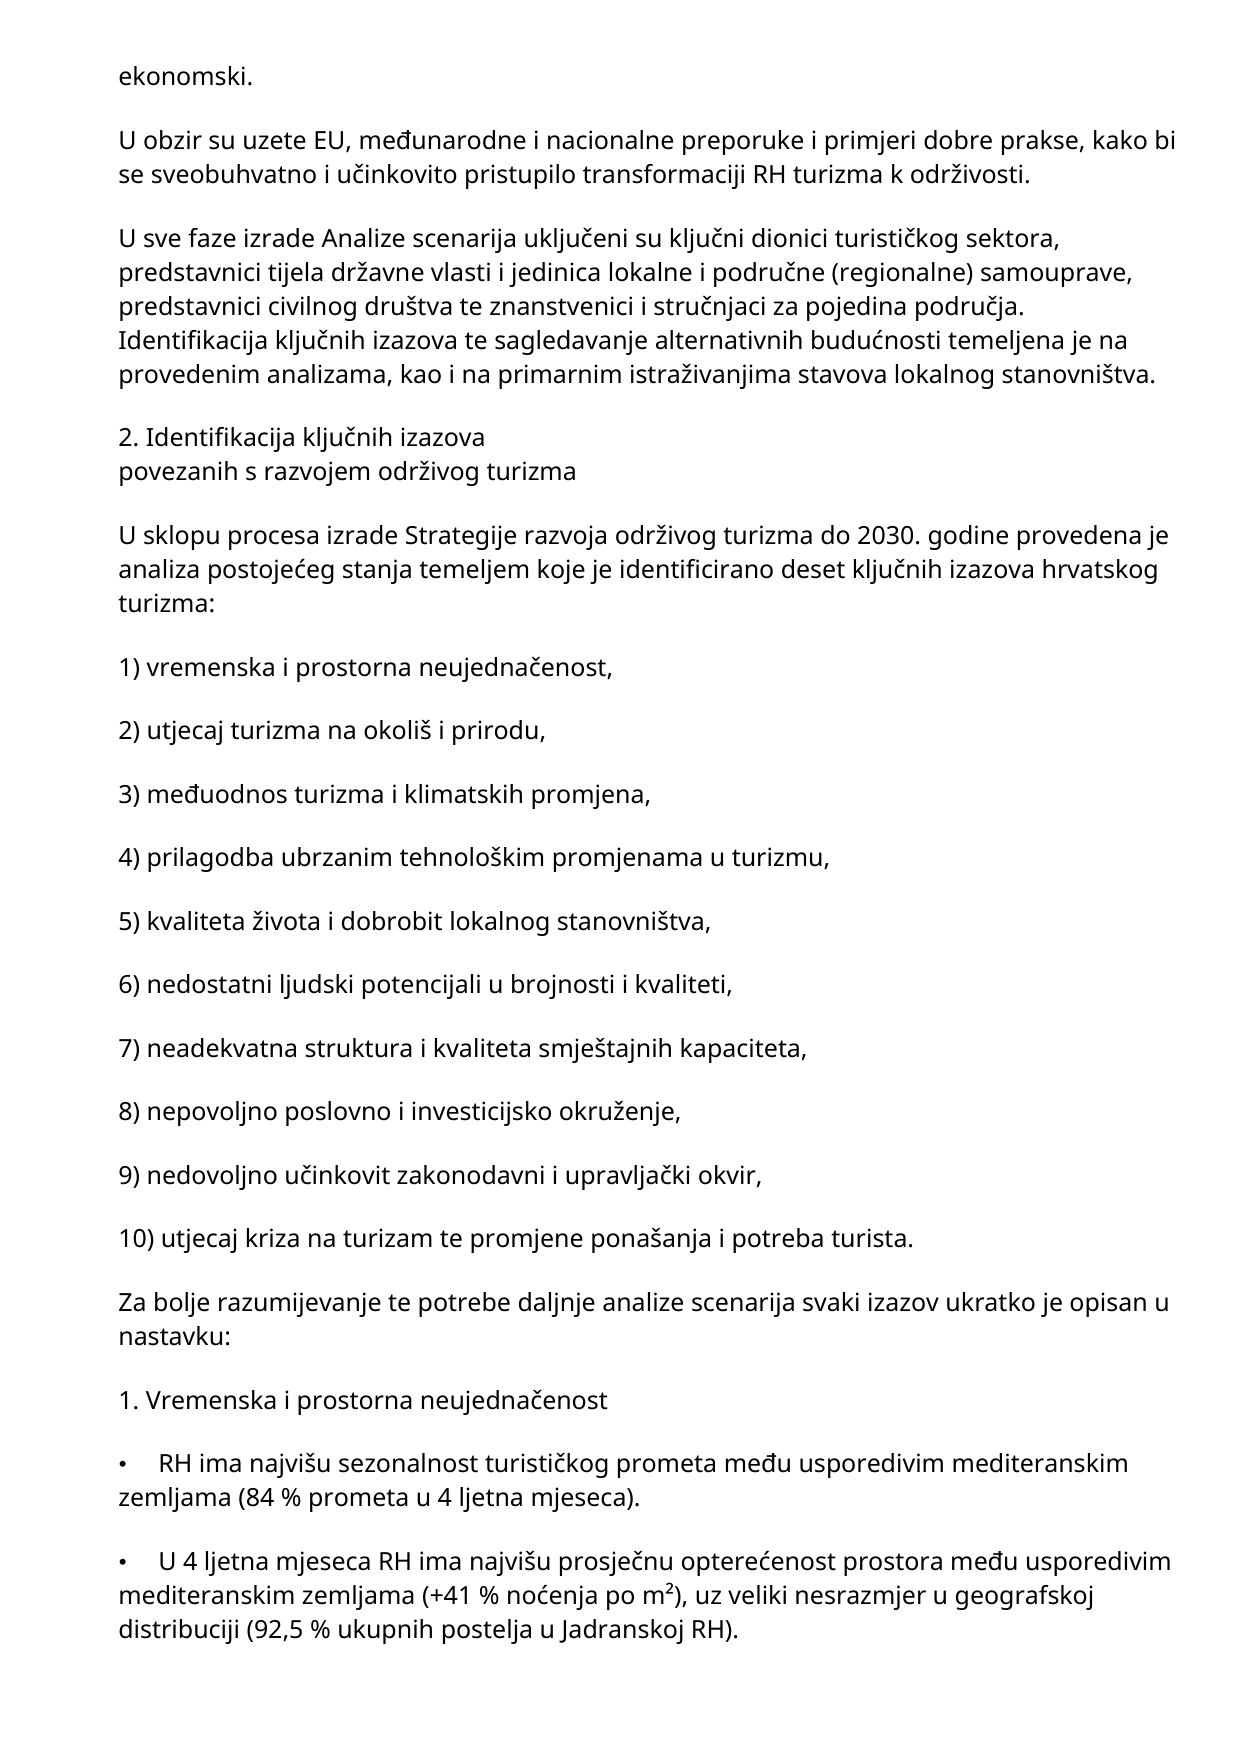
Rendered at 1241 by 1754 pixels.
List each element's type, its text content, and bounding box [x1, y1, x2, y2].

text U sklopu procesa izrade Strategije razvoja održivog turizma do 2030. godine provedena je analiza postojećeg stanja temeljem koje je identificirano deset ključnih izazova hrvatskog turizma: [118, 518, 1181, 620]
text 4) prilagodba ubrzanim tehnološkim promjenama u turizmu, [118, 840, 1181, 874]
text • RH ima najvišu sezonalnost turističkog prometa među usporedivim mediteranskim zemljama (84 % prometa u 4 ljetna mjeseca). [118, 1446, 1181, 1514]
text U sve faze izrade Analize scenarija uključeni su ključni dionici turističkog sektora, predstavnici tijela državne vlasti i jedinica lokalne i područne (regionalne) samouprave, predstavnici civilnog društva te znanstvenici i stručnjaci za pojedina područja. Identifikacija ključnih izazova te sagledavanje alternativnih budućnosti temeljena je na provedenim analizama, kao i na primarnim istraživanjima stavova lokalnog stanovništva. [118, 220, 1181, 391]
text 1) vremenska i prostorna neujednačenost, [118, 649, 1181, 683]
text • U 4 ljetna mjeseca RH ima najvišu prosječnu opterećenost prostora među usporedivim mediteranskim zemljama (+41 % noćenja po m²), uz veliki nesrazmjer u geografskoj distribuciji (92,5 % ukupnih postelja u Jadranskoj RH). [118, 1543, 1181, 1646]
text ekonomski. [118, 59, 1181, 93]
text 8) nepovoljno poslovno i investicijsko okruženje, [118, 1094, 1181, 1128]
text 6) nedostatni ljudski potencijali u brojnosti i kvaliteti, [118, 967, 1181, 1001]
text U obzir su uzete EU, međunarodne i nacionalne preporuke i primjeri dobre prakse, kako bi se sveobuhvatno i učinkovito pristupilo transformaciji RH turizma k održivosti. [118, 123, 1181, 191]
text 5) kvaliteta života i dobrobit lokalnog stanovništva, [118, 903, 1181, 937]
text 2) utjecaj turizma na okoliš i prirodu, [118, 713, 1181, 747]
text 3) međuodnos turizma i klimatskih promjena, [118, 776, 1181, 810]
text 7) neadekvatna struktura i kvaliteta smještajnih kapaciteta, [118, 1031, 1181, 1064]
text 2. Identifikacija ključnih izazova povezanih s razvojem održivog turizma [118, 420, 1181, 488]
text 1. Vremenska i prostorna neujednačenost [118, 1382, 1181, 1416]
text 9) nedovoljno učinkovit zakonodavni i upravljački okvir, [118, 1158, 1181, 1192]
text 10) utjecaj kriza na turizam te promjene ponašanja i potreba turista. [118, 1221, 1181, 1255]
text Za bolje razumijevanje te potrebe daljnje analize scenarija svaki izazov ukratko je opisan u nastavku: [118, 1285, 1181, 1353]
